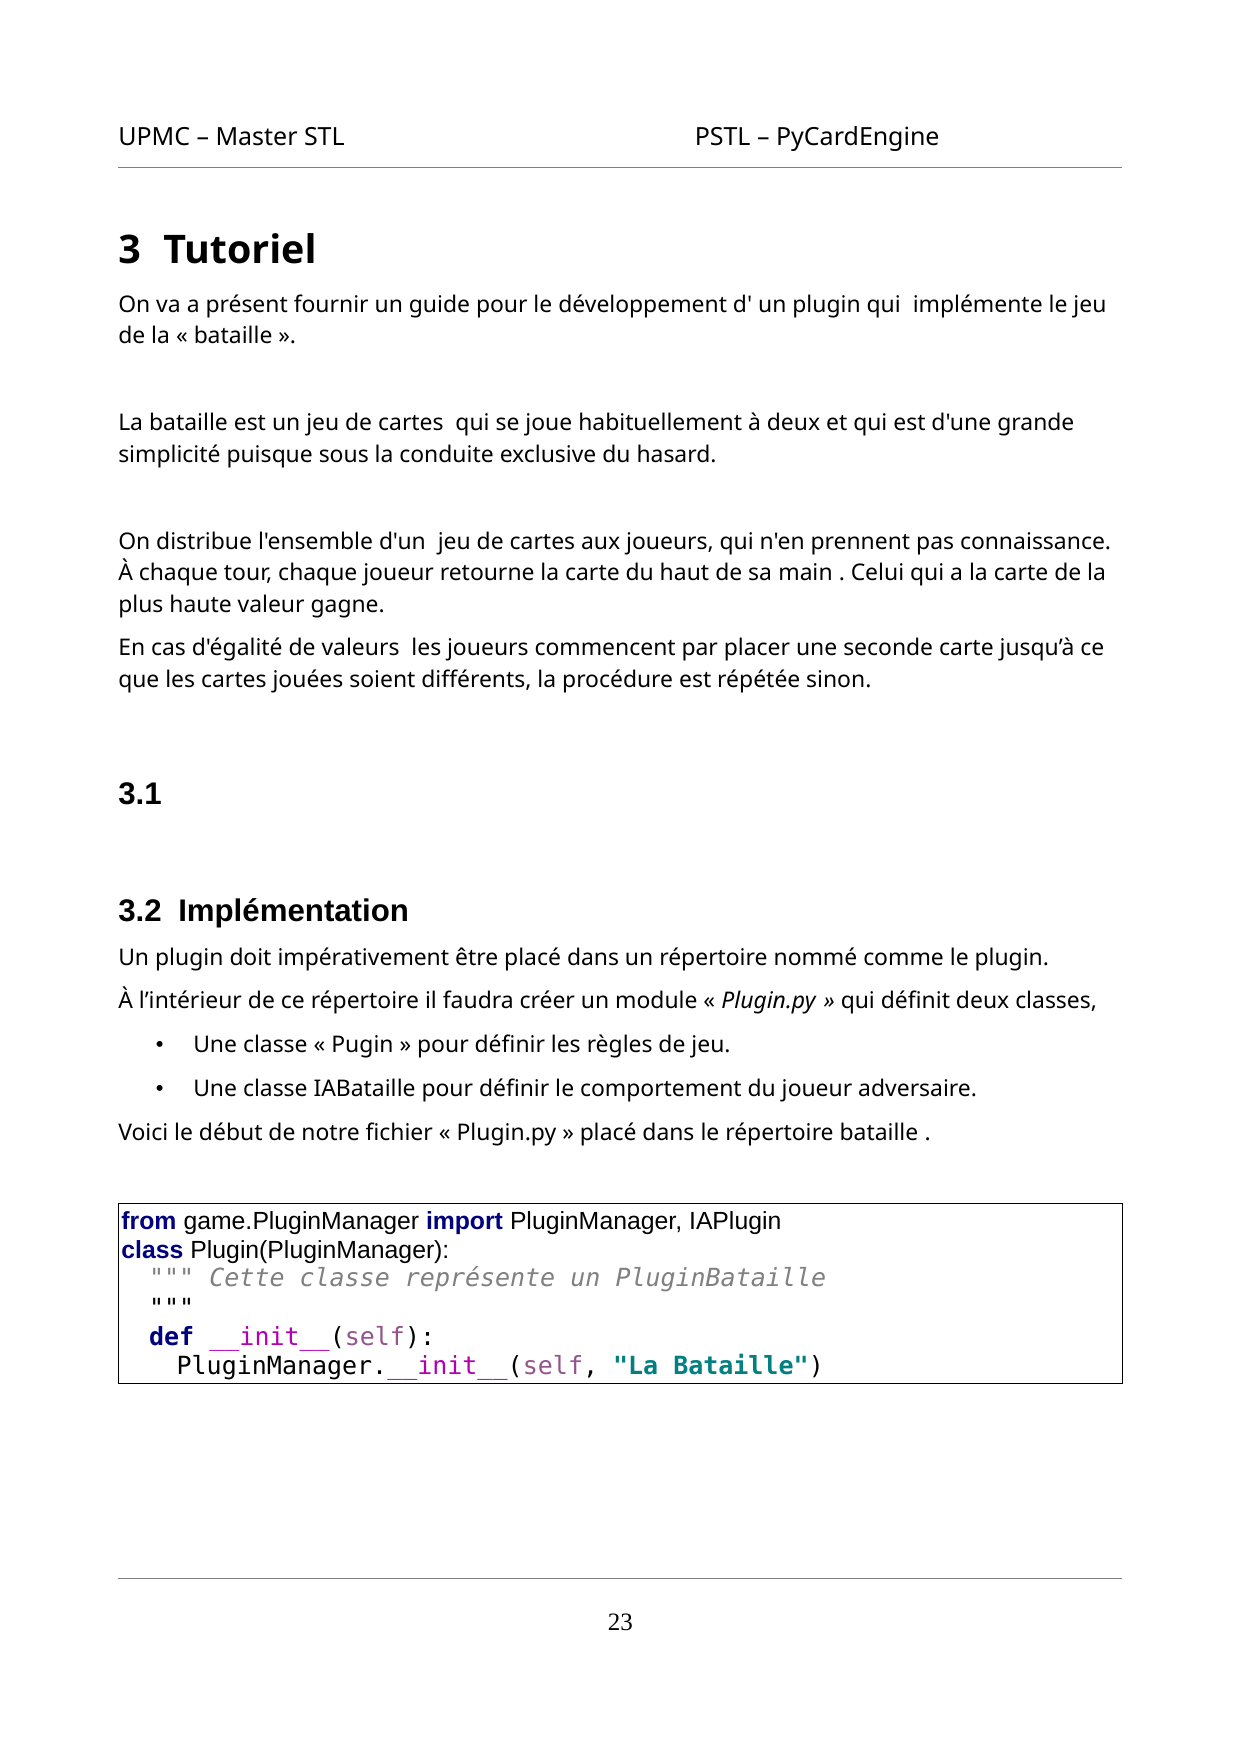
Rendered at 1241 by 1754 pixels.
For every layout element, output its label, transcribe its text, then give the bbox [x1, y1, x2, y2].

subtitle Implémentation [118, 892, 1122, 928]
text from game.PluginManager import PluginManager, IAPlugin [119, 1204, 1122, 1232]
list Une classe IABataille pour définir le comportement du joueur adversaire. [156, 1072, 1122, 1103]
text """ Cette classe représente un PluginBataille [119, 1260, 1122, 1289]
text La bataille est un jeu de cartes qui se joue habituellement à deux et qui est d'une grande simplicité puisque sous la conduite exclusive du hasard. [118, 406, 1122, 469]
text class Plugin(PluginManager): [119, 1232, 1122, 1260]
text """ [119, 1289, 1122, 1319]
text On va a présent fournir un guide pour le développement d' un plugin qui implémente le jeu de la « bataille ». [118, 287, 1122, 350]
list Une classe « Pugin » pour définir les règles de jeu. [156, 1028, 1122, 1059]
text On distribue l'ensemble d'un jeu de cartes aux joueurs, qui n'en prennent pas connaissance. À chaque tour, chaque joueur retourne la carte du haut de sa main . Celui qui a la carte de la plus haute valeur gagne. [118, 525, 1122, 619]
text Voici le début de notre fichier « Plugin.py » placé dans le répertoire bataille . [118, 1116, 1122, 1147]
subtitle Tutoriel [118, 221, 1122, 275]
text def __init__(self): [119, 1319, 1122, 1348]
text Un plugin doit impérativement être placé dans un répertoire nommé comme le plugin. [118, 941, 1122, 972]
text PluginManager.__init__(self, "La Bataille") [119, 1348, 1122, 1383]
text En cas d'égalité de valeurs les joueurs commencent par placer une seconde carte jusqu’à ce que les cartes jouées soient différents, la procédure est répétée sinon. [118, 631, 1122, 694]
text À l’intérieur de ce répertoire il faudra créer un module « Plugin.py » qui définit deux classes, [118, 984, 1122, 1016]
